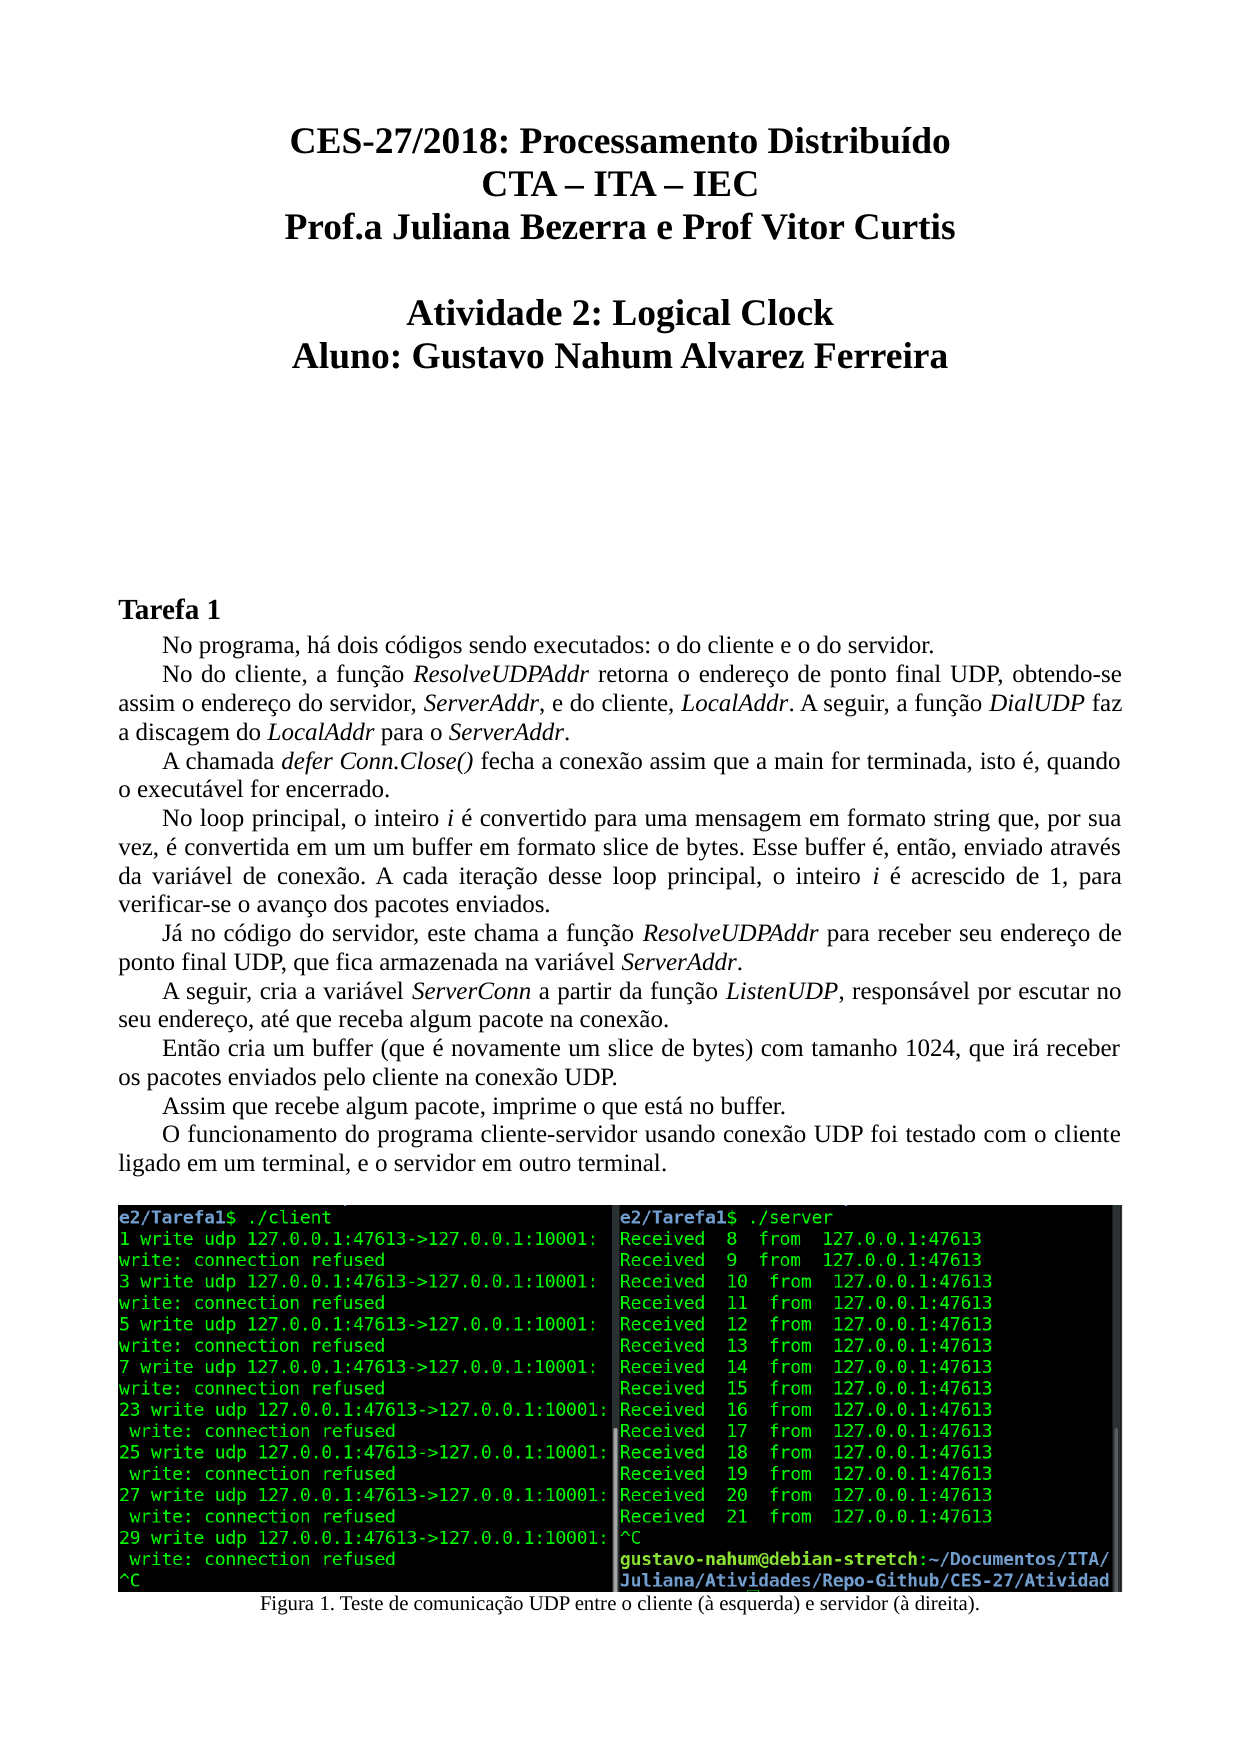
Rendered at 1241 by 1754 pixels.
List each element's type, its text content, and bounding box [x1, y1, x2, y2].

text A chamada defer Conn.Close() fecha a conexão assim que a main for terminada, isto é, quando o executável for encerrado. [118, 746, 1122, 803]
text A seguir, cria a variável ServerConn a partir da função ListenUDP, responsável por escutar no seu endereço, até que receba algum pacote na conexão. [118, 976, 1122, 1033]
text Tarefa 1 [118, 592, 1122, 626]
text Prof.a Juliana Bezerra e Prof Vitor Curtis [118, 204, 1122, 247]
text No programa, há dois códigos sendo executados: o do cliente e o do servidor. [118, 626, 1122, 659]
text Assim que recebe algum pacote, imprime o que está no buffer. [118, 1091, 1122, 1119]
text No loop principal, o inteiro i é convertido para uma mensagem em formato string que, por sua vez, é convertida em um um buffer em formato slice de bytes. Esse buffer é, então, enviado através da variável de conexão. A cada iteração desse loop principal, o inteiro i é acrescido de 1, para verificar-se o avanço dos pacotes enviados. [118, 803, 1122, 918]
text Atividade 2: Logical Clock [118, 291, 1122, 334]
text Então cria um buffer (que é novamente um slice de bytes) com tamanho 1024, que irá receber os pacotes enviados pelo cliente na conexão UDP. [118, 1033, 1122, 1091]
text CTA – ITA – IEC [118, 161, 1122, 204]
text Figura 1. Teste de comunicação UDP entre o cliente (à esquerda) e servidor (à direita). [118, 1592, 1122, 1615]
text No do cliente, a função ResolveUDPAddr retorna o endereço de ponto final UDP, obtendo-se assim o endereço do servidor, ServerAddr, e do cliente, LocalAddr. A seguir, a função DialUDP faz a discagem do LocalAddr para o ServerAddr. [118, 659, 1122, 746]
text Já no código do servidor, este chama a função ResolveUDPAddr para receber seu endereço de ponto final UDP, que fica armazenada na variável ServerAddr. [118, 918, 1122, 976]
picture [118, 1205, 1123, 1592]
text CES-27/2018: Processamento Distribuído [118, 118, 1122, 161]
text O funcionamento do programa cliente-servidor usando conexão UDP foi testado com o cliente ligado em um terminal, e o servidor em outro terminal. [118, 1119, 1122, 1177]
text Aluno: Gustavo Nahum Alvarez Ferreira [118, 334, 1122, 377]
